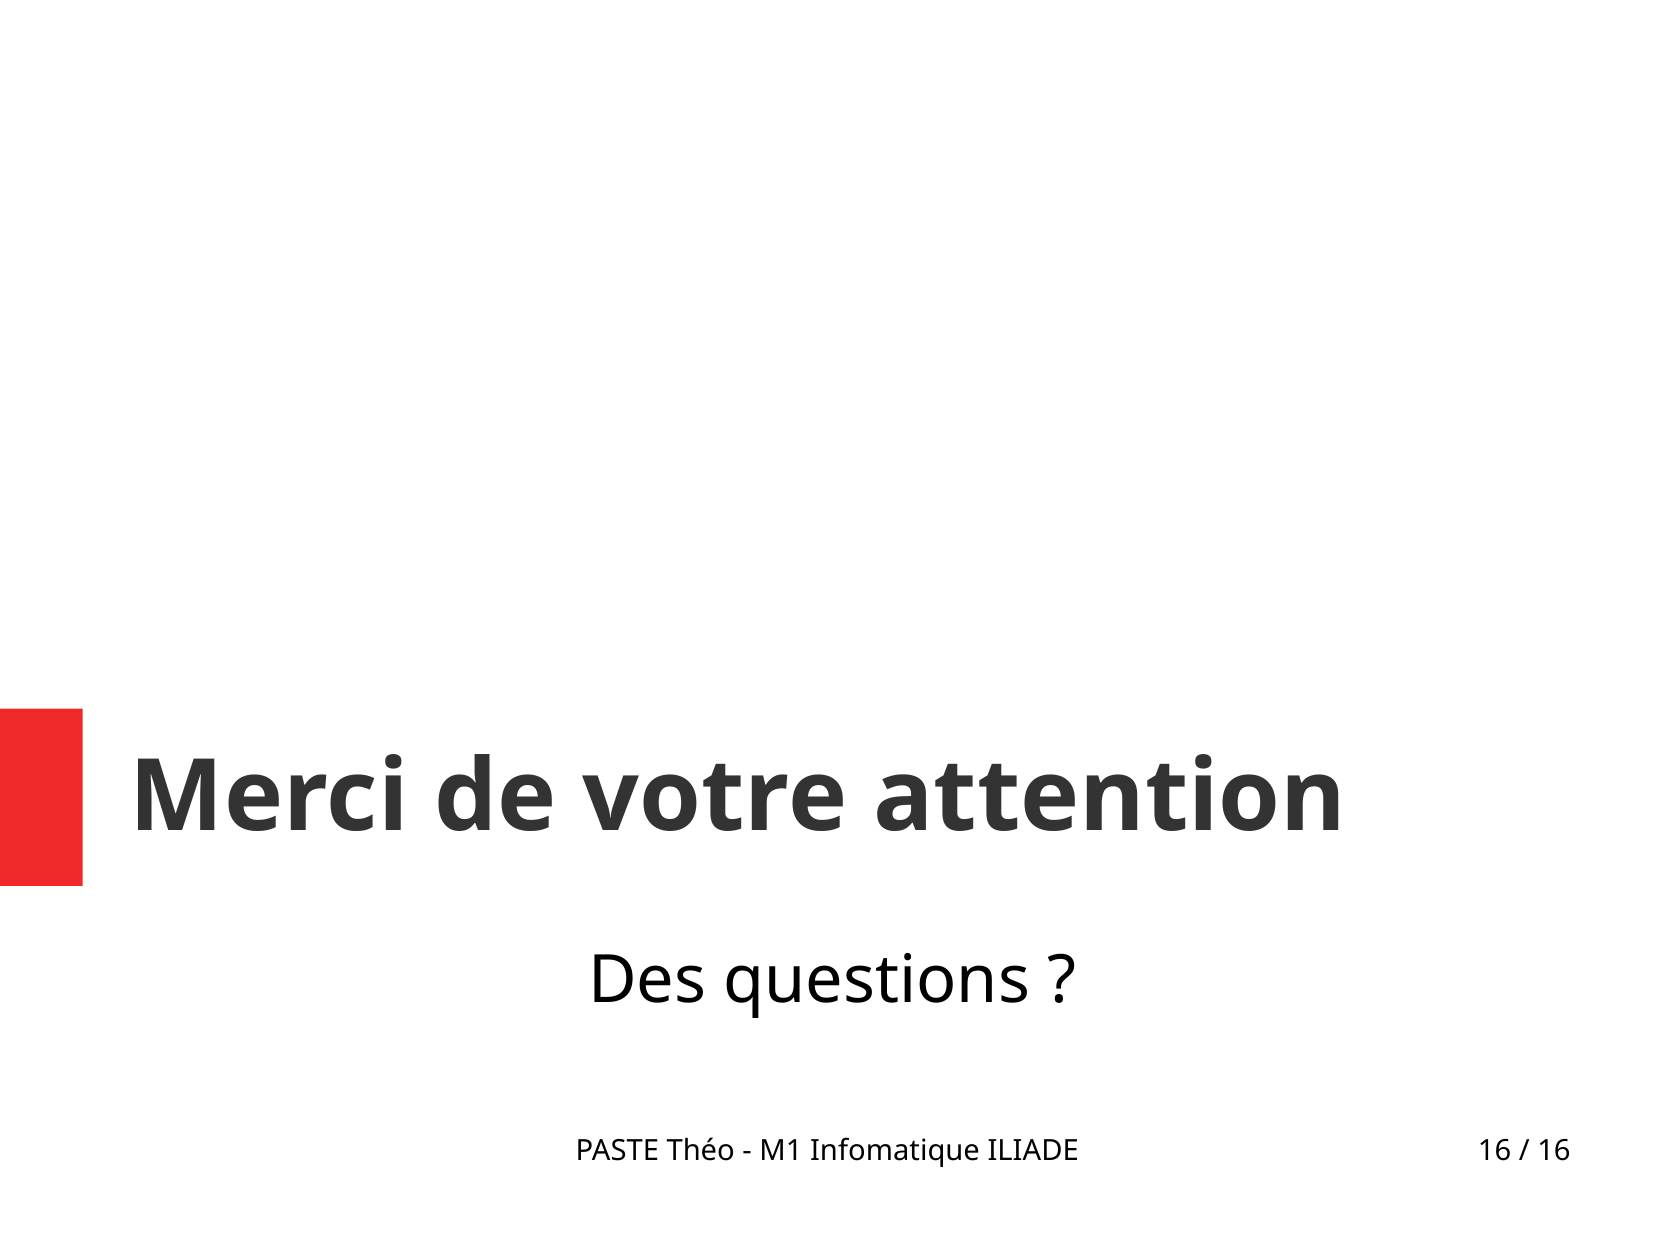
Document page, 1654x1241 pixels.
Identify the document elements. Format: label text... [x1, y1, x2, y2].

subtitle Des questions ? [129, 866, 1536, 1087]
title Merci de votre attention [129, 673, 1536, 866]
